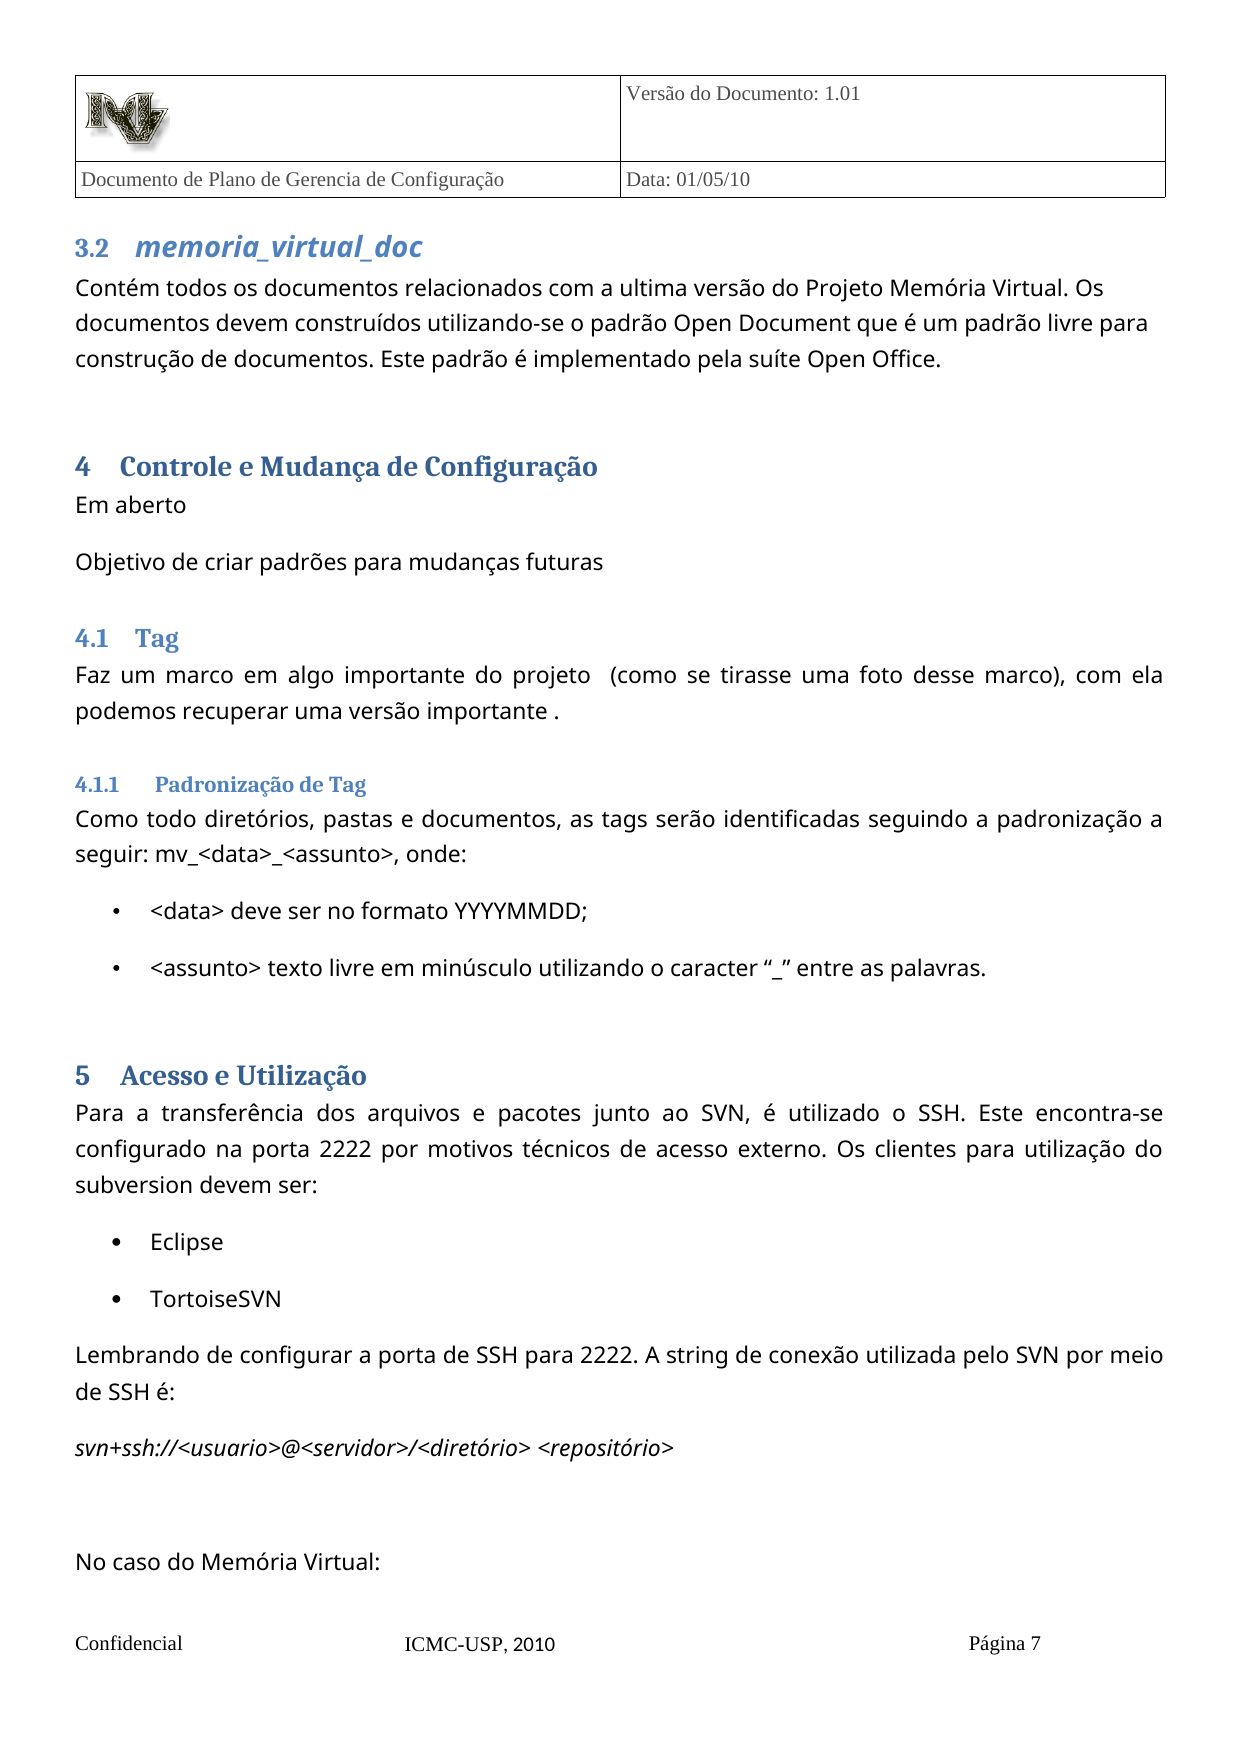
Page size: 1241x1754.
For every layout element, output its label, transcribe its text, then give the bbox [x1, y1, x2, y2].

picture [80, 80, 170, 156]
subtitle Acesso e Utilização [75, 1059, 1165, 1092]
text Objetivo de criar padrões para mudanças futuras [75, 545, 1165, 577]
text Em aberto [75, 489, 1165, 520]
text Contém todos os documentos relacionados com a ultima versão do Projeto Memória Virtual. Os documentos devem construídos utilizando-se o padrão Open Document que é um padrão livre para construção de documentos. Este padrão é implementado pela suíte Open Office. [75, 271, 1165, 374]
text Como todo diretórios, pastas e documentos, as tags serão identificadas seguindo a padronização a seguir: mv_<data>_<assunto>, onde: [75, 802, 1165, 870]
subtitle Controle e Mudança de Configuração [75, 450, 1165, 484]
list Eclipse [112, 1226, 1165, 1257]
list <assunto> texto livre em minúsculo utilizando o caracter “_” entre as palavras. [112, 952, 1165, 983]
subtitle memoria_virtual_doc [75, 226, 1165, 266]
text svn+ssh://<usuario>@<servidor>/<diretório> <repositório> [75, 1432, 1165, 1463]
subtitle Tag [75, 623, 1165, 654]
list <data> deve ser no formato YYYYMMDD; [112, 895, 1165, 926]
text Lembrando de configurar a porta de SSH para 2222. A string de conexão utilizada pelo SVN por meio de SSH é: [75, 1339, 1165, 1407]
list TortoiseSVN [112, 1283, 1165, 1314]
text Para a transferência dos arquivos e pacotes junto ao SVN, é utilizado o SSH. Este encontra-se configurado na porta 2222 por motivos técnicos de acesso externo. Os clientes para utilização do subversion devem ser: [75, 1097, 1165, 1200]
text No caso do Memória Virtual: [75, 1546, 1165, 1577]
subtitle Padronização de Tag [75, 772, 1165, 799]
text Faz um marco em algo importante do projeto (como se tirasse uma foto desse marco), com ela podemos recuperar uma versão importante . [75, 659, 1165, 726]
